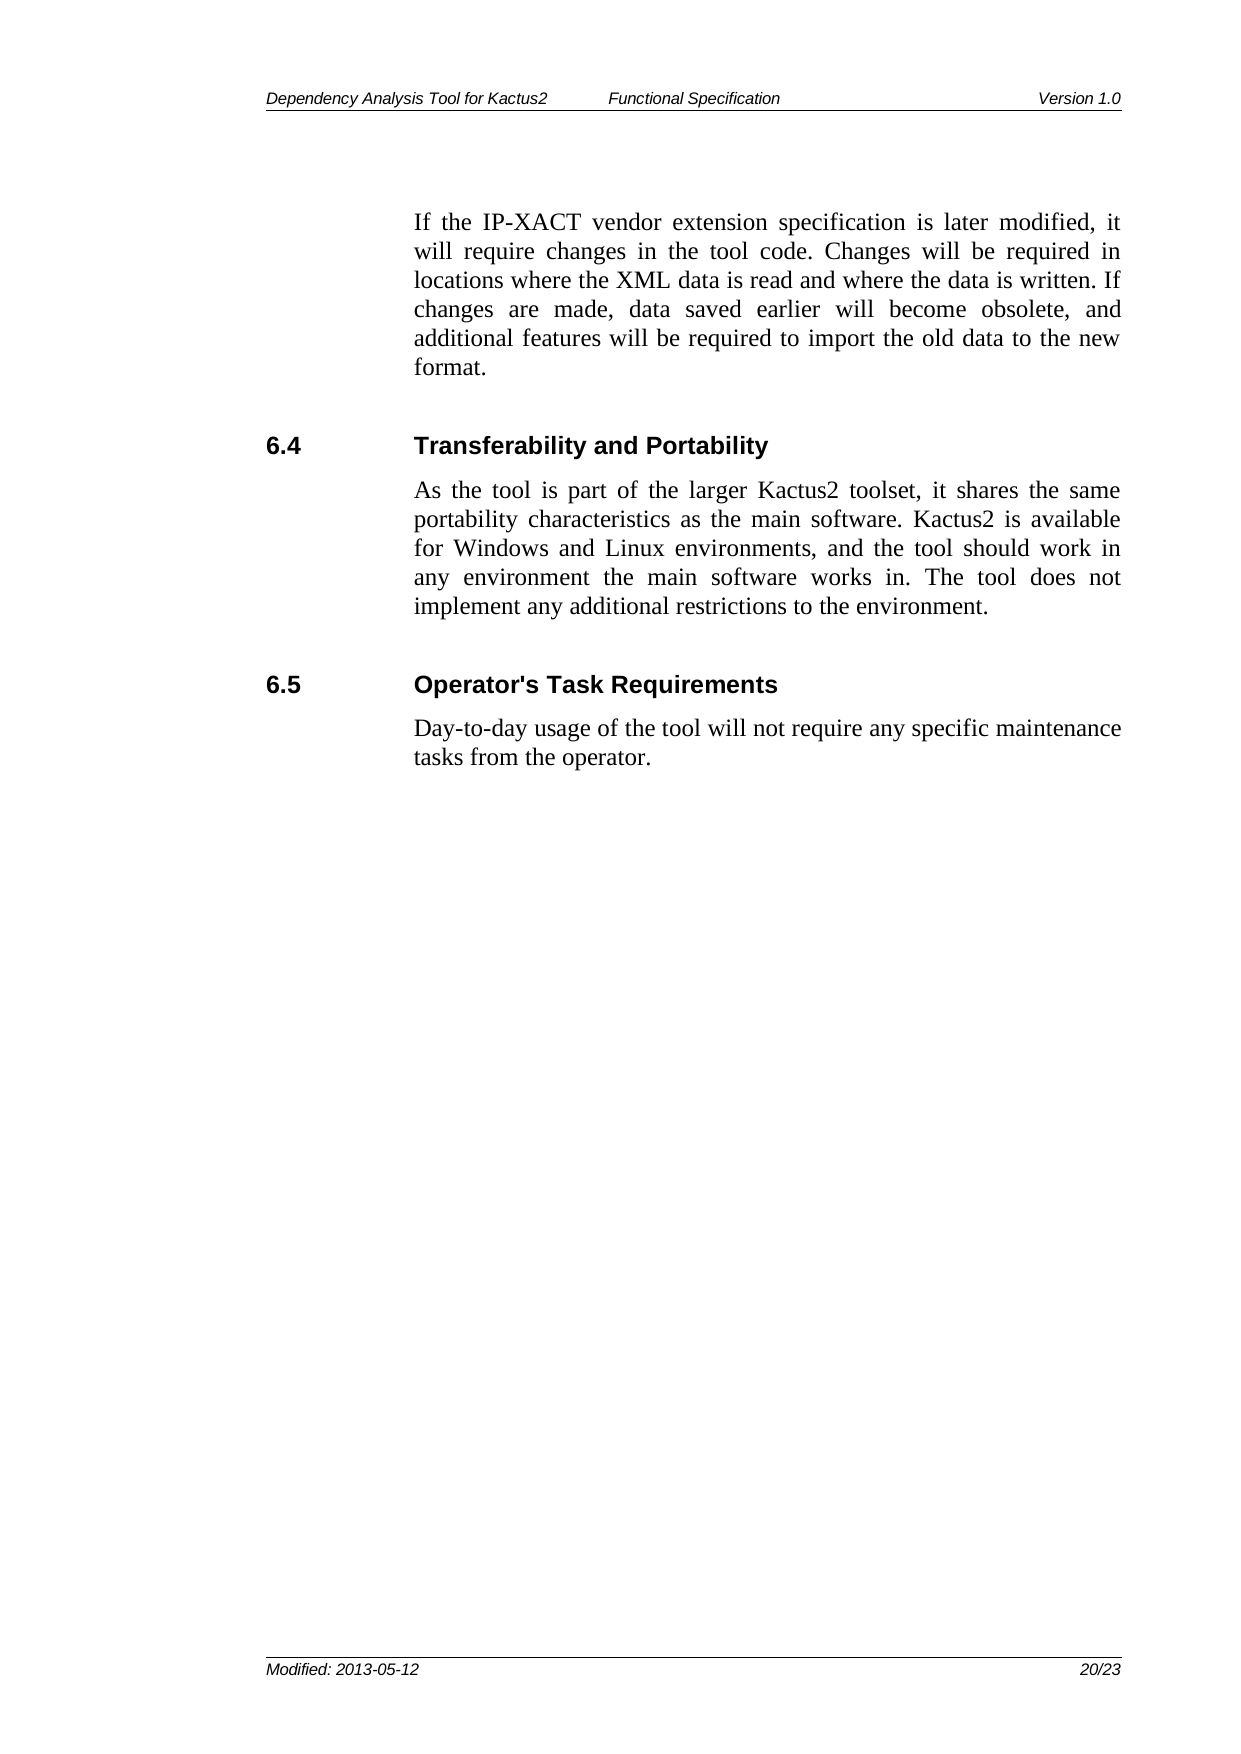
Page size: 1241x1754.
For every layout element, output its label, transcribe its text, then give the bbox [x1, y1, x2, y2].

subtitle Operator's Task Requirements [266, 669, 1122, 699]
text If the IP-XACT vendor extension specification is later modified, it will require changes in the tool code. Changes will be required in locations where the XML data is read and where the data is written. If changes are made, data saved earlier will become obsolete, and additional features will be required to import the old data to the new format. [413, 207, 1122, 381]
subtitle Transferability and Portability [266, 431, 1122, 460]
text Day-to-day usage of the tool will not require any specific maintenance tasks from the operator. [413, 713, 1122, 771]
text As the tool is part of the larger Kactus2 toolset, it shares the same portability characteristics as the main software. Kactus2 is available for Windows and Linux environments, and the tool should work in any environment the main software works in. The tool does not implement any additional restrictions to the environment. [413, 474, 1122, 620]
